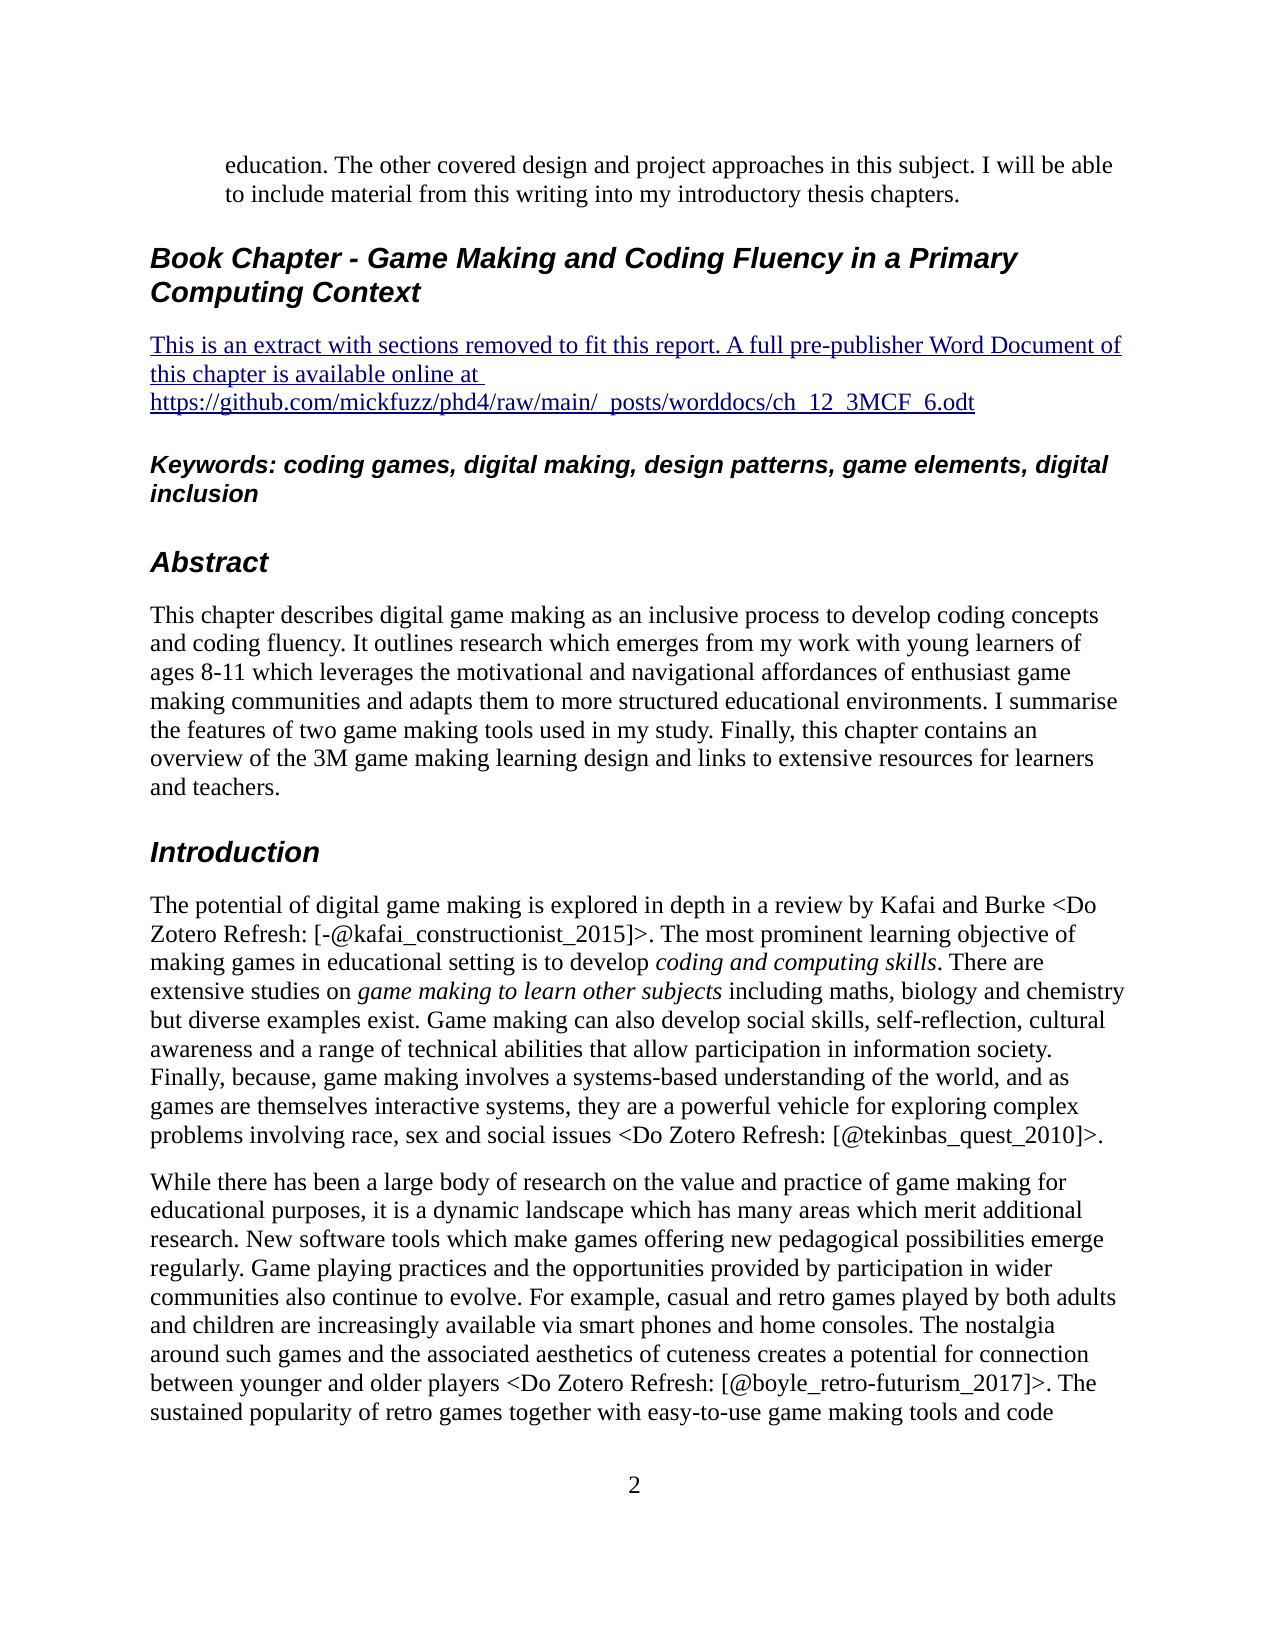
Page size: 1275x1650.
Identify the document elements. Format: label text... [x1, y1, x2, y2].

list education. The other covered design and project approaches in this subject. I will be able to include material from this writing into my introductory thesis chapters. [187, 150, 1125, 207]
text The potential of digital game making is explored in depth in a review by Kafai and Burke <Do Zotero Refresh: [-@kafai_constructionist_2015]>. The most prominent learning objective of making games in educational setting is to develop coding and computing skills. There are extensive studies on game making to learn other subjects including maths, biology and chemistry but diverse examples exist. Game making can also develop social skills, self-reflection, cultural awareness and a range of technical abilities that allow participation in information society. Finally, because, game making involves a systems-based understanding of the world, and as games are themselves interactive systems, they are a powerful vehicle for exploring complex problems involving race, sex and social issues <Do Zotero Refresh: [@tekinbas_quest_2010]>. [150, 890, 1125, 1149]
subtitle Book Chapter - Game Making and Coding Fluency in a Primary Computing Context [150, 241, 1125, 308]
text While there has been a large body of research on the value and practice of game making for educational purposes, it is a dynamic landscape which has many areas which merit additional research. New software tools which make games offering new pedagogical possibilities emerge regularly. Game playing practices and the opportunities provided by participation in wider communities also continue to evolve. For example, casual and retro games played by both adults and children are increasingly available via smart phones and home consoles. The nostalgia around such games and the associated aesthetics of cuteness creates a potential for connection between younger and older players <Do Zotero Refresh: [@boyle_retro-futurism_2017]>. The sustained popularity of retro games together with easy-to-use game making tools and code [150, 1167, 1125, 1425]
text This is an extract with sections removed to fit this report. A full pre-publisher Word Document of this chapter is available online at https://github.com/mickfuzz/phd4/raw/main/_posts/worddocs/ch_12_3MCF_6.odt [150, 330, 1125, 416]
text This chapter describes digital game making as an inclusive process to develop coding concepts and coding fluency. It outlines research which emerges from my work with young learners of ages 8-11 which leverages the motivational and navigational affordances of enthusiast game making communities and adapts them to more structured educational environments. I summarise the features of two game making tools used in my study. Finally, this chapter contains an overview of the 3M game making learning design and links to extensive resources for learners and teachers. [150, 600, 1125, 801]
subtitle Introduction [150, 835, 1125, 868]
subtitle Keywords: coding games, digital making, design patterns, game elements, digital inclusion [150, 450, 1125, 507]
subtitle Abstract [150, 545, 1125, 578]
